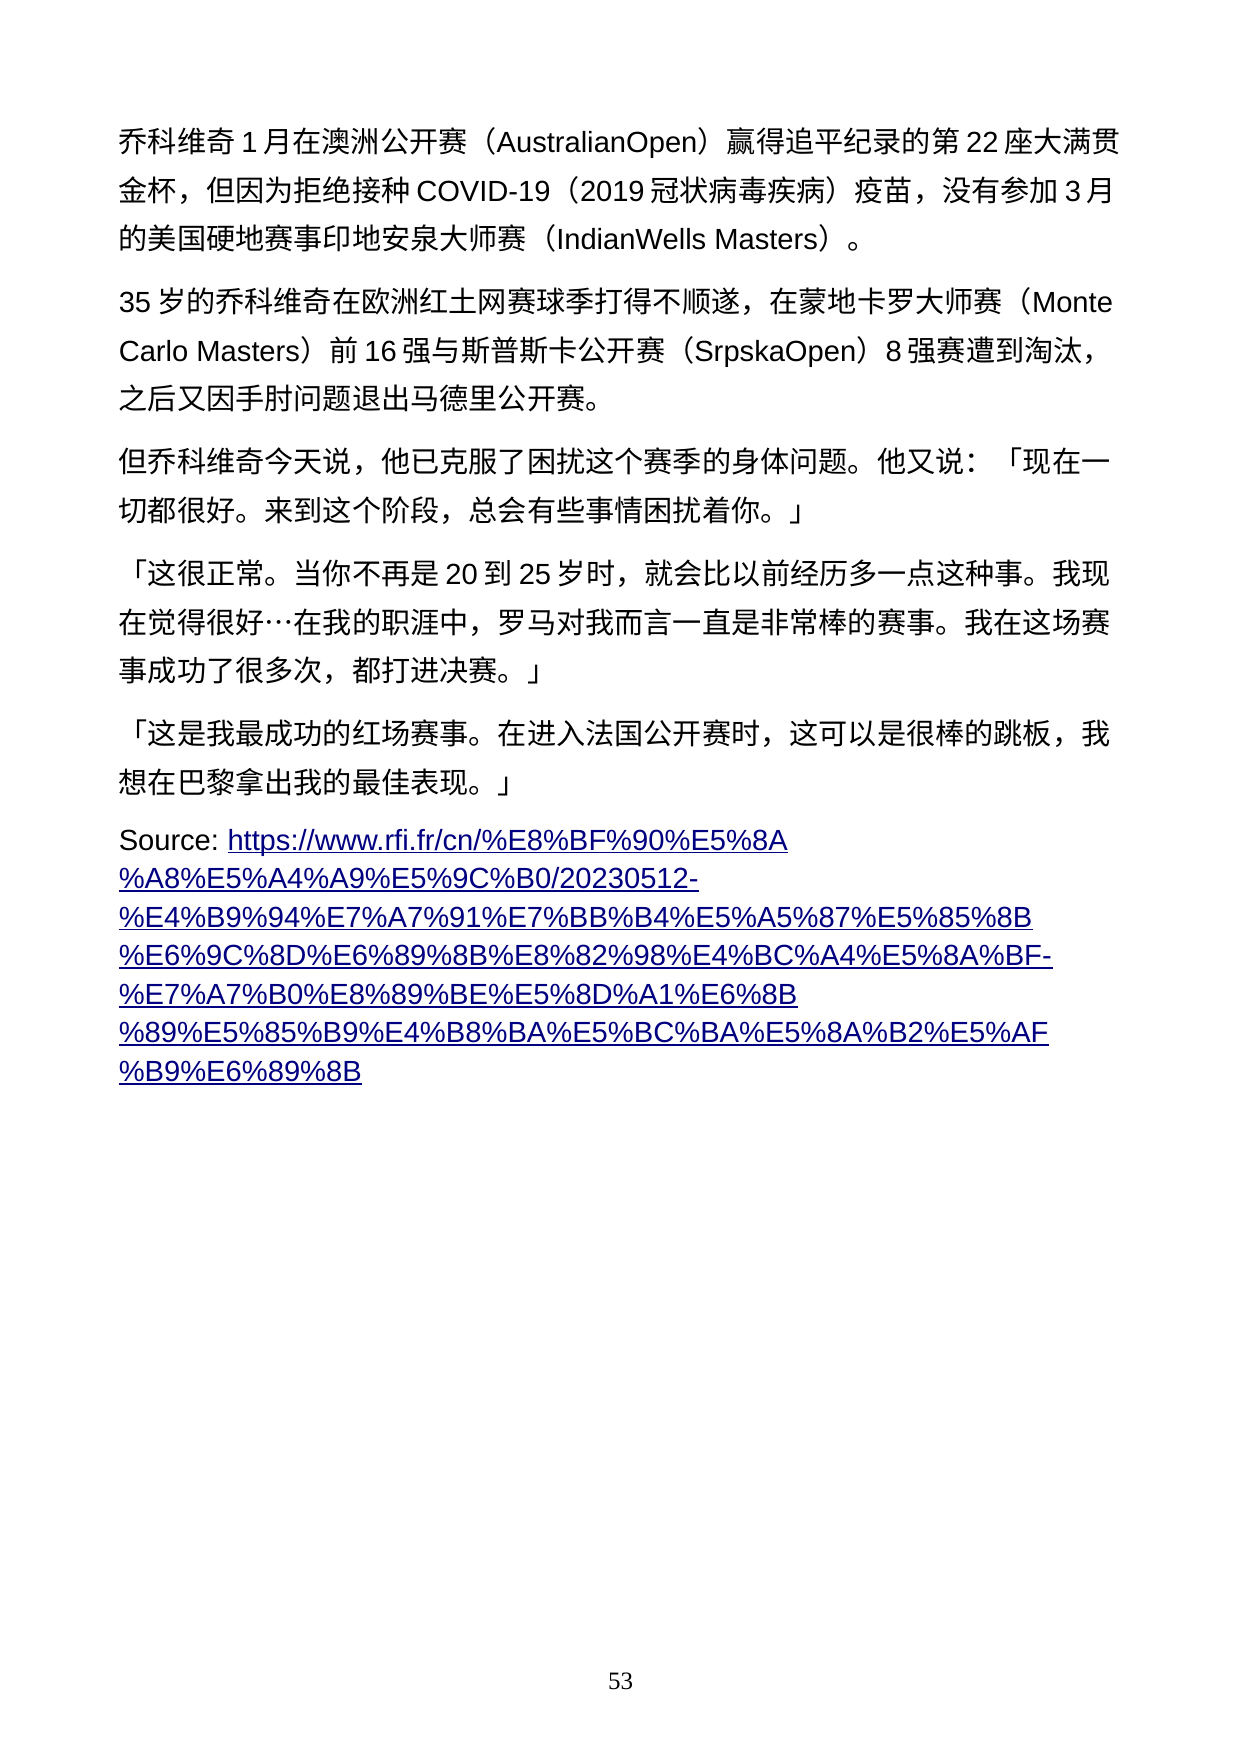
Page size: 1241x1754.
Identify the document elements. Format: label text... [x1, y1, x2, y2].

text 但乔科维奇今天说，他已克服了困扰这个赛季的身体问题。他又说：「现在一切都很好。来到这个阶段，总会有些事情困扰着你。」 [118, 439, 1122, 530]
text 35岁的乔科维奇在欧洲红土网赛球季打得不顺遂，在蒙地卡罗大师赛（Monte Carlo Masters）前16强与斯普斯卡公开赛（SrpskaOpen）8强赛遭到淘汰，之后又因手肘问题退出马德里公开赛。 [118, 279, 1122, 418]
text 「这很正常。当你不再是20到25岁时，就会比以前经历多一点这种事。我现在觉得很好…在我的职涯中，罗马对我而言一直是非常棒的赛事。我在这场赛事成功了很多次，都打进决赛。」 [118, 551, 1122, 690]
text 「这是我最成功的红场赛事。在进入法国公开赛时，这可以是很棒的跳板，我想在巴黎拿出我的最佳表现。」 [118, 711, 1122, 802]
text Source: https://www.rfi.fr/cn/%E8%BF%90%E5%8A%A8%E5%A4%A9%E5%9C%B0/20230512-%E4%B9%94%E7%A7%91%E7%BB%B4%E5%A5%87%E5%85%8B%E6%9C%8D%E6%89%8B%E8%82%98%E4%BC%A4%E5%8A%BF-%E7%A7%B0%E8%89%BE%E5%8D%A1%E6%8B%89%E5%85%B9%E4%B8%BA%E5%BC%BA%E5%8A%B2%E5%AF%B9%E6%89%8B [118, 822, 1122, 1087]
text 乔科维奇1月在澳洲公开赛（AustralianOpen）赢得追平纪录的第22座大满贯金杯，但因为拒绝接种COVID-19（2019冠状病毒疾病）疫苗，没有参加3月的美国硬地赛事印地安泉大师赛（IndianWells Masters）。 [118, 118, 1122, 258]
